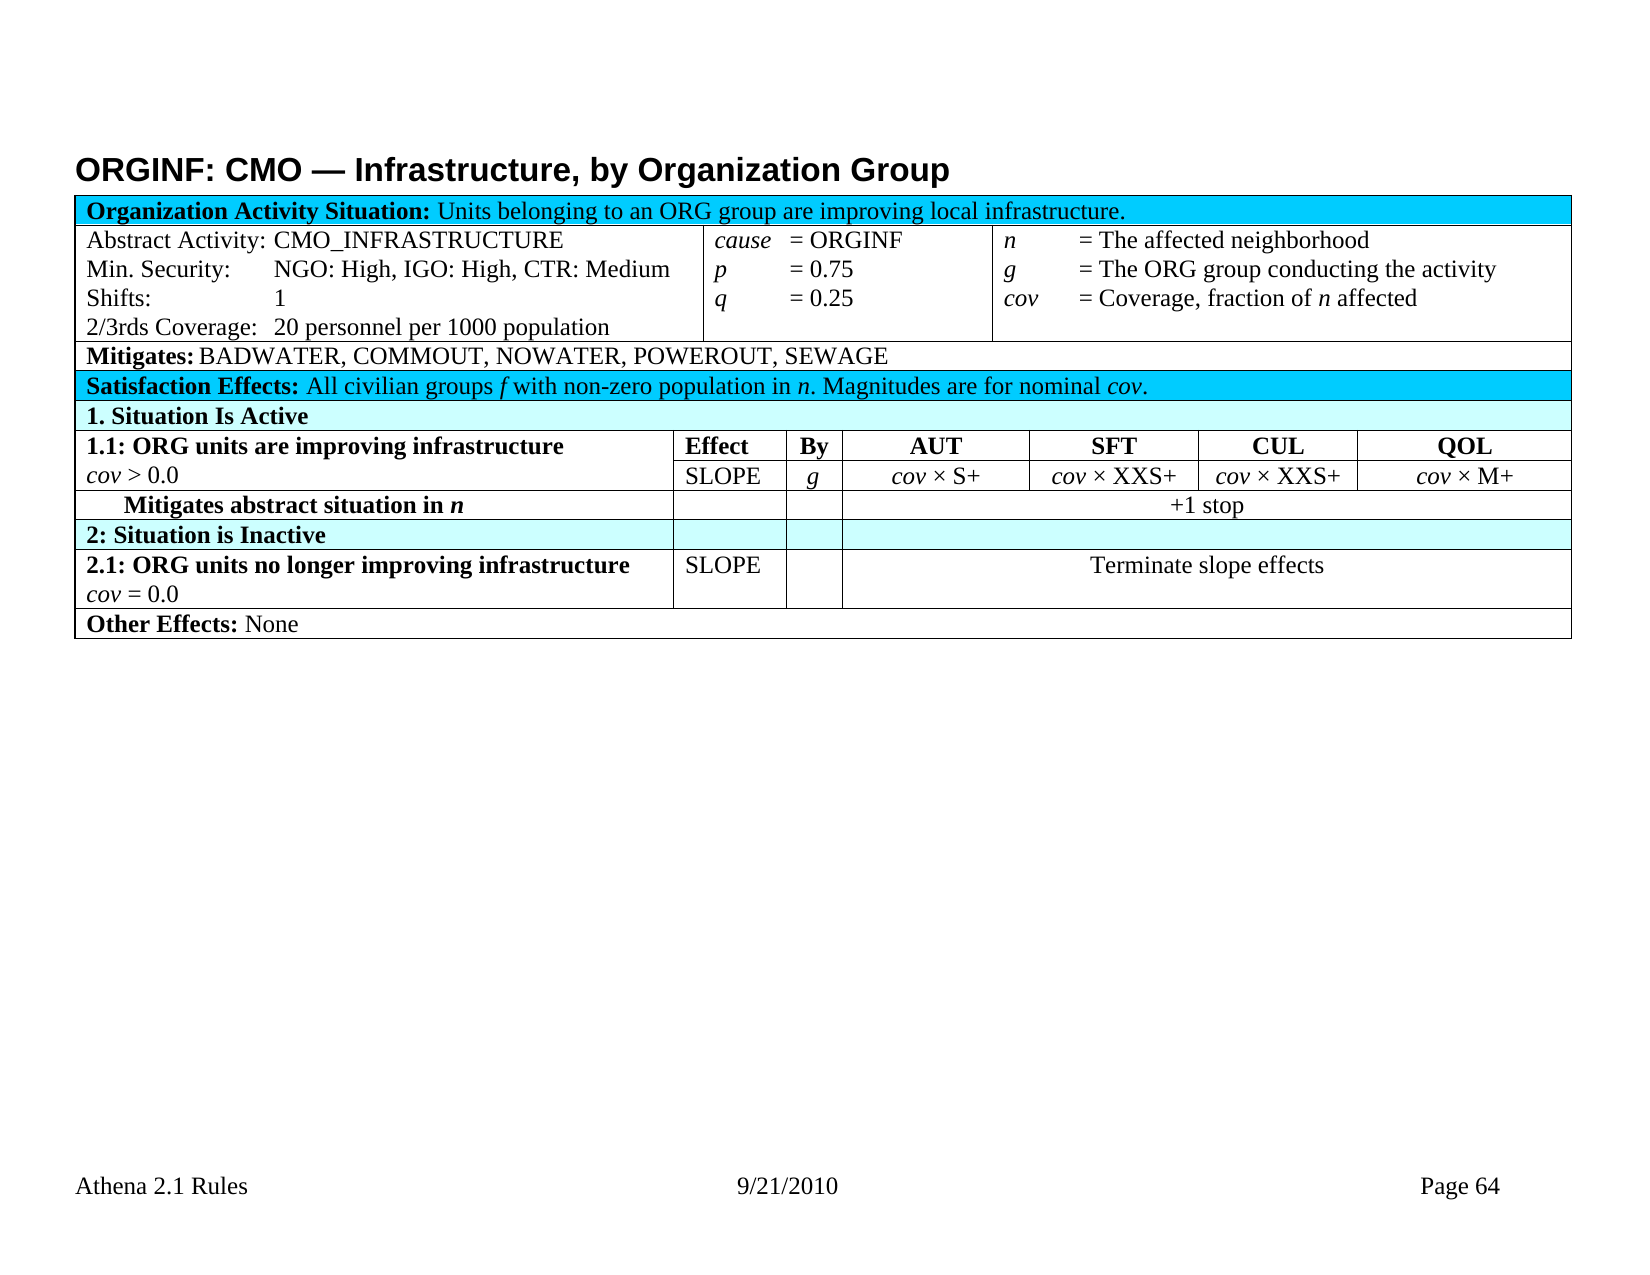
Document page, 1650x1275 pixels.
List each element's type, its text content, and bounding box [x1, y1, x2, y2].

table_cell cov × S+ [843, 461, 1029, 489]
table_cell Effect [674, 431, 786, 460]
table_cell Satisfaction Effects: All civilian groups f with non-zero population in n. Magnitudes are for nominal cov. [76, 371, 1571, 400]
table_cell cov × M+ [1358, 461, 1571, 489]
table_cell cov × XXS+ [1030, 461, 1198, 489]
table_header Organization Activity Situation: Units belonging to an ORG group are improving local infrastructure. [76, 196, 1571, 224]
table_cell [787, 550, 842, 608]
table_cell cause = ORGINF p = 0.75 q = 0.25 [704, 226, 992, 341]
table_cell Mitigates abstract situation in n [76, 491, 673, 519]
table_cell [843, 520, 1571, 549]
table_cell +1 stop [843, 491, 1571, 519]
table_cell Other Effects: None [76, 609, 1571, 637]
table_cell SFT [1030, 431, 1198, 460]
table_cell cov × XXS+ [1199, 461, 1357, 489]
table_cell Terminate slope effects [843, 550, 1571, 608]
table_cell By [787, 431, 842, 460]
table_cell QOL [1358, 431, 1571, 460]
table_cell 1.1: ORG units are improving infrastructure cov > 0.0 [76, 431, 673, 489]
table_cell 1. Situation Is Active [76, 401, 1571, 430]
table_cell Abstract Activity: CMO_INFRASTRUCTURE Min. Security: NGO: High, IGO: High, CTR: Medium Shifts: 1 2/3rds Coverage: 20 personnel per 1000 population [76, 226, 703, 341]
table_cell g [787, 461, 842, 489]
table_cell SLOPE [674, 461, 786, 489]
table_cell AUT [843, 431, 1029, 460]
table_cell SLOPE [674, 550, 786, 608]
table_cell [674, 491, 786, 519]
table_cell 2.1: ORG units no longer improving infrastructure cov = 0.0 [76, 550, 673, 608]
table_cell n = The affected neighborhood g = The ORG group conducting the activity cov = Coverage, fraction of n affected [993, 226, 1571, 341]
table_cell CUL [1199, 431, 1357, 460]
text ORGINF: CMO — Infrastructure, by Organization Group [75, 150, 1575, 188]
table_cell [787, 491, 842, 519]
table_cell Mitigates: BADWATER, COMMOUT, NOWATER, POWEROUT, SEWAGE [76, 342, 1571, 370]
table_cell [674, 520, 786, 549]
table_cell [787, 520, 842, 549]
table_cell 2: Situation is Inactive [76, 520, 673, 549]
